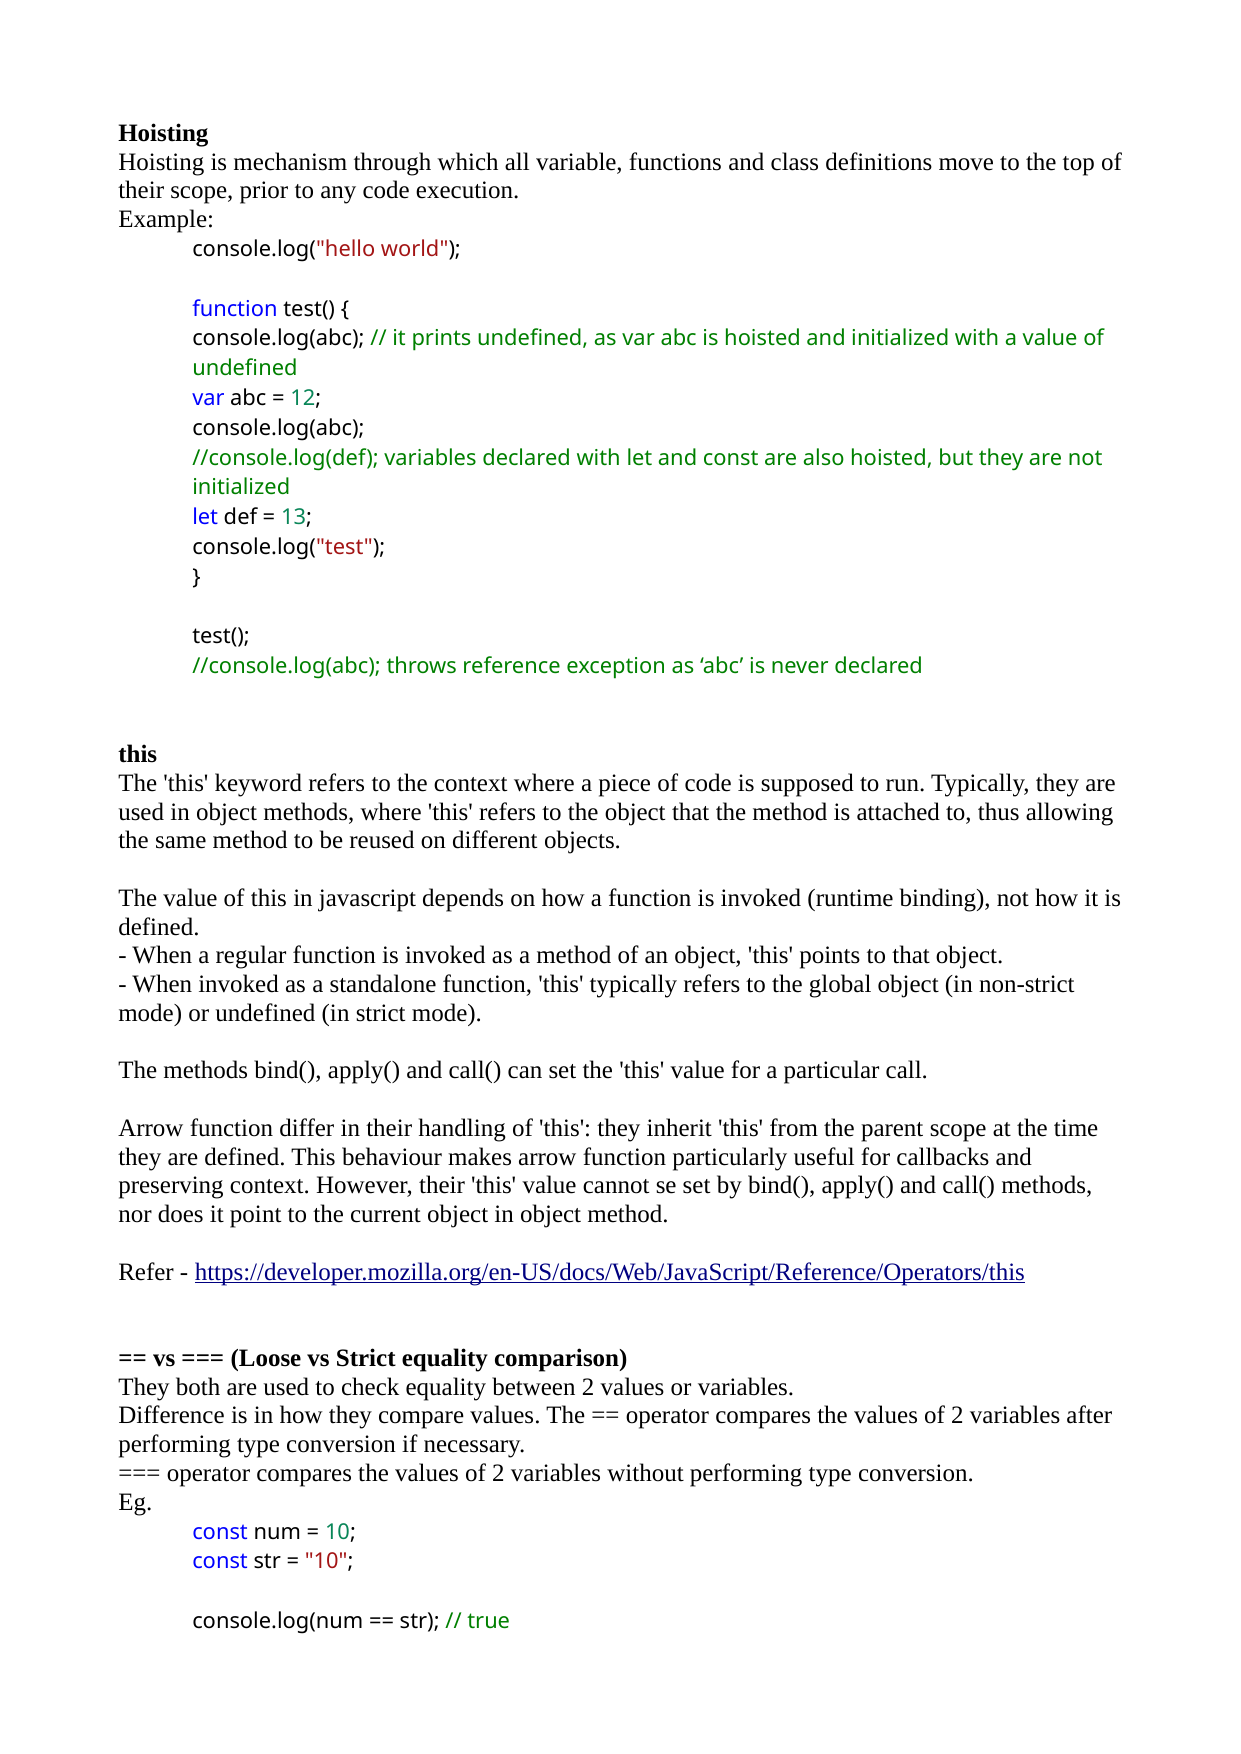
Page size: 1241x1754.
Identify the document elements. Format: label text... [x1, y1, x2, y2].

text const str = "10"; [192, 1545, 1122, 1575]
text this [118, 739, 1122, 768]
text //console.log(abc); throws reference exception as ‘abc’ is never declared [192, 650, 1122, 680]
text Hoisting is mechanism through which all variable, functions and class definitions move to the top of their scope, prior to any code execution. [118, 147, 1122, 204]
text } [192, 561, 1122, 591]
text === operator compares the values of 2 variables without performing type conversion. [118, 1458, 1122, 1487]
text console.log(abc); [192, 412, 1122, 442]
text console.log("hello world"); [192, 233, 1122, 263]
text - When a regular function is invoked as a method of an object, 'this' points to that object. [118, 941, 1122, 969]
text console.log(num == str); // true [192, 1605, 1122, 1635]
text //console.log(def); variables declared with let and const are also hoisted, but they are not initialized [192, 442, 1122, 501]
text They both are used to check equality between 2 values or variables. [118, 1372, 1122, 1401]
text Difference is in how they compare values. The == operator compares the values of 2 variables after performing type conversion if necessary. [118, 1401, 1122, 1458]
text - When invoked as a standalone function, 'this' typically refers to the global object (in non-strict mode) or undefined (in strict mode). [118, 969, 1122, 1027]
text Eg. [118, 1487, 1122, 1516]
text The value of this in javascript depends on how a function is invoked (runtime binding), not how it is defined. [118, 883, 1122, 941]
text let def = 13; [192, 501, 1122, 531]
text const num = 10; [192, 1516, 1122, 1545]
text The methods bind(), apply() and call() can set the 'this' value for a particular call. [118, 1056, 1122, 1084]
text Hoisting [118, 118, 1122, 147]
text console.log(abc); // it prints undefined, as var abc is hoisted and initialized with a value of undefined [192, 322, 1122, 382]
text console.log("test"); [192, 531, 1122, 561]
text function test() { [192, 293, 1122, 322]
text == vs === (Loose vs Strict equality comparison) [118, 1343, 1122, 1372]
text Refer - https://developer.mozilla.org/en-US/docs/Web/JavaScript/Reference/Operators/this [118, 1257, 1122, 1286]
text test(); [192, 620, 1122, 650]
text The 'this' keyword refers to the context where a piece of code is supposed to run. Typically, they are used in object methods, where 'this' refers to the object that the method is attached to, thus allowing the same method to be reused on different objects. [118, 768, 1122, 854]
text Arrow function differ in their handling of 'this': they inherit 'this' from the parent scope at the time they are defined. This behaviour makes arrow function particularly useful for callbacks and preserving context. However, their 'this' value cannot se set by bind(), apply() and call() methods, nor does it point to the current object in object method. [118, 1113, 1122, 1228]
text var abc = 12; [192, 382, 1122, 412]
text Example: [118, 204, 1122, 233]
